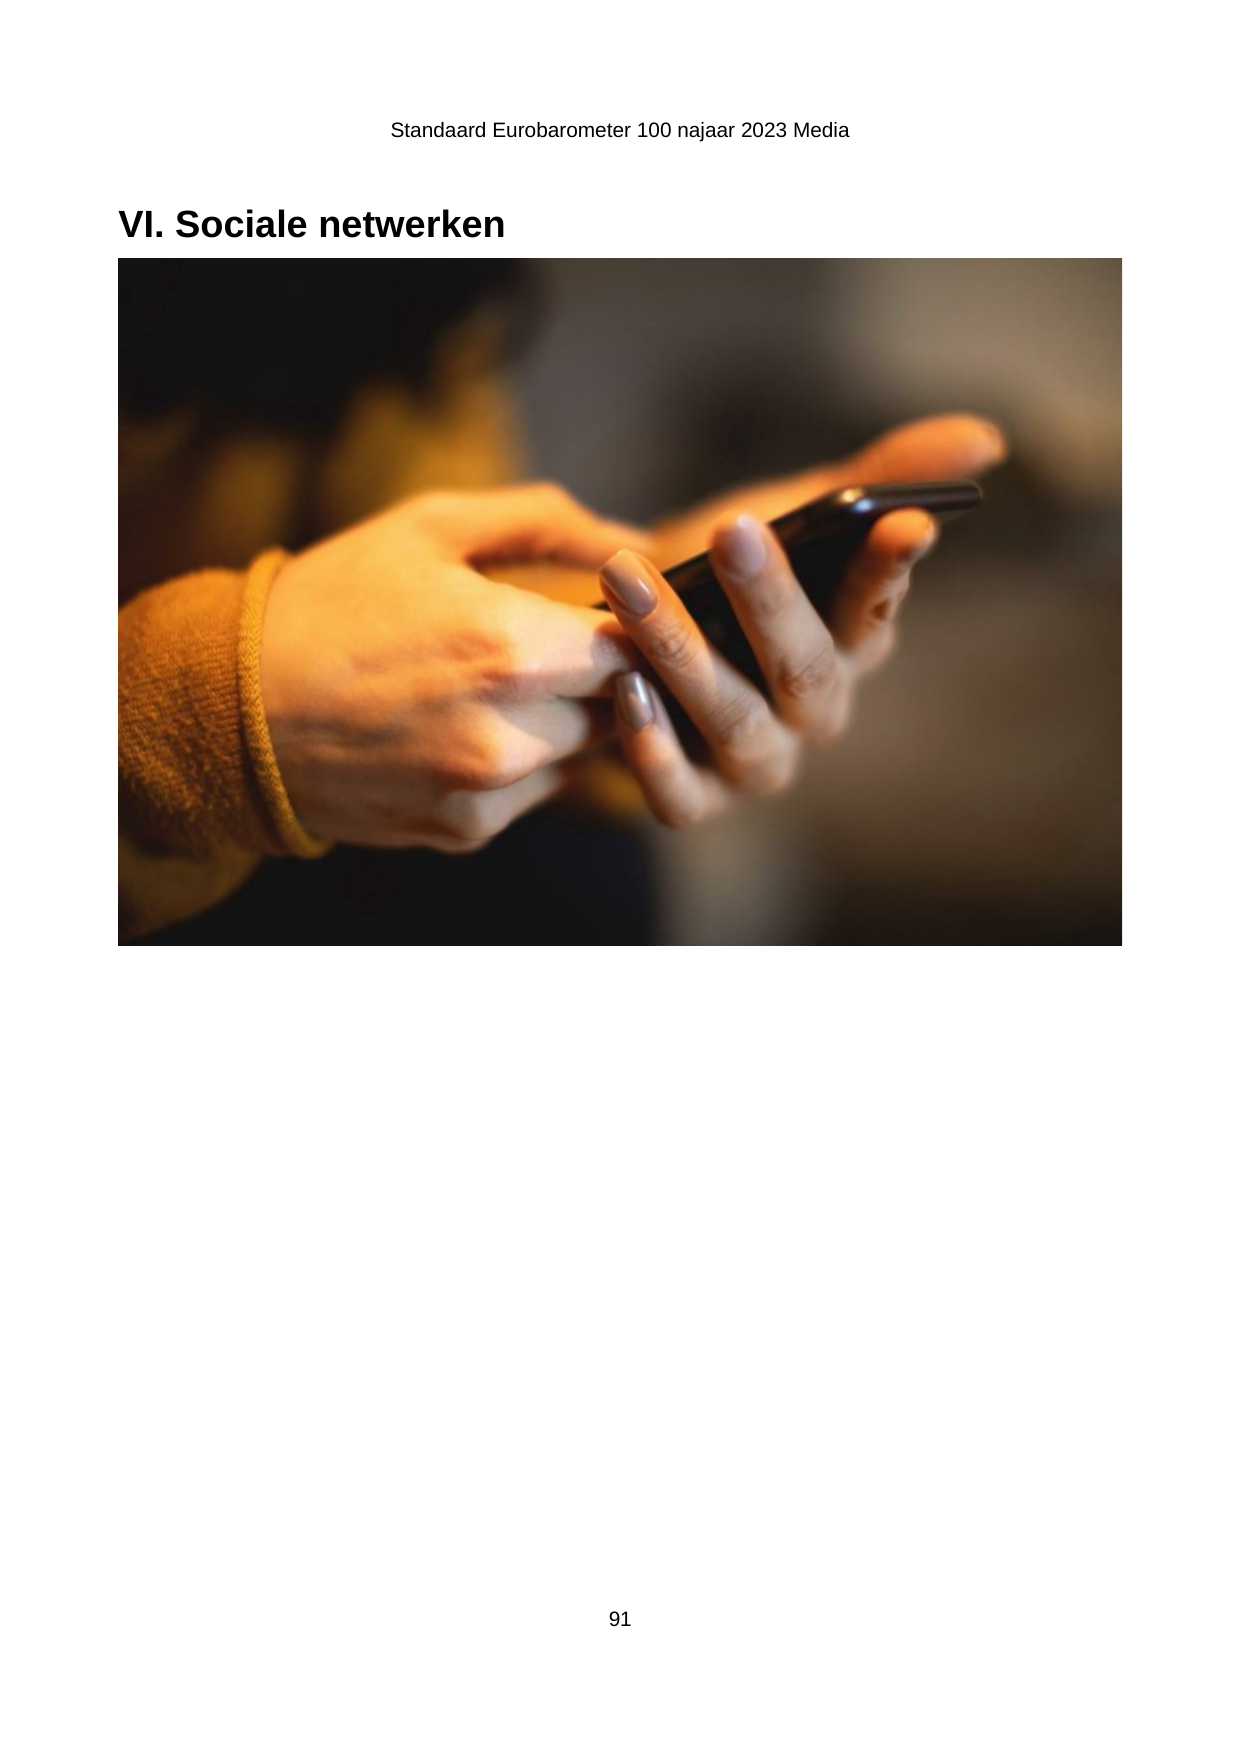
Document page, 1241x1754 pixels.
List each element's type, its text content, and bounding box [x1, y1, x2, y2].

subtitle VI. Sociale netwerken [118, 202, 1122, 246]
picture [118, 258, 1123, 946]
